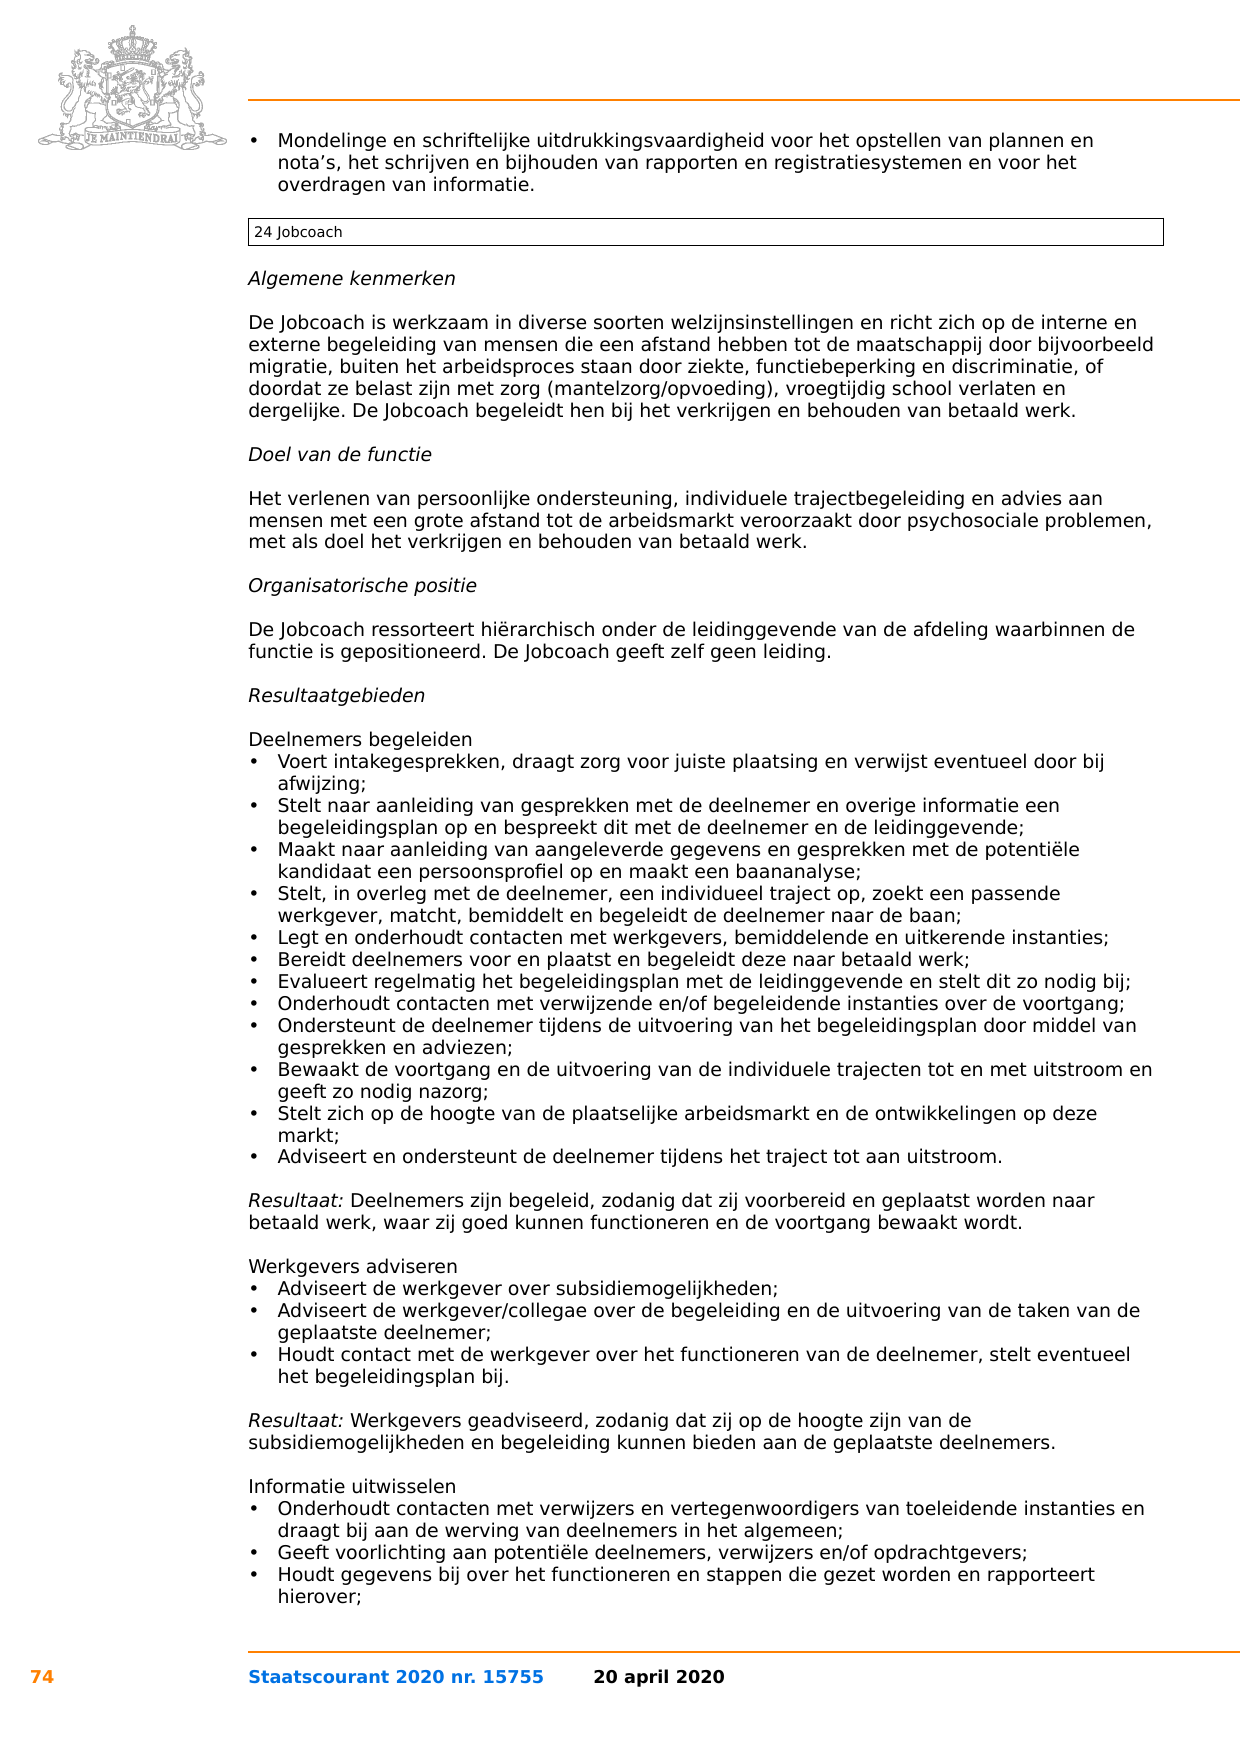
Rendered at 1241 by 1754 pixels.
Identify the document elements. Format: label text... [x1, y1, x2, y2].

subtitle Deelnemers begeleiden [248, 729, 1163, 751]
text • Onderhoudt contacten met verwijzende en/of begeleidende instanties over de voortgang; [248, 993, 1163, 1014]
text • Evalueert regelmatig het begeleidingsplan met de leidinggevende en stelt dit zo nodig bij; [248, 971, 1163, 993]
text • Stelt, in overleg met de deelnemer, een individueel traject op, zoekt een passende werkgever, matcht, bemiddelt en begeleidt de deelnemer naar de baan; [248, 883, 1163, 927]
text • Houdt contact met de werkgever over het functioneren van de deelnemer, stelt eventueel het begeleidingsplan bij. [248, 1344, 1163, 1388]
text • Mondelinge en schriftelijke uitdrukkingsvaardigheid voor het opstellen van plannen en nota’s, het schrijven en bijhouden van rapporten en registratiesystemen en voor het overdragen van informatie. [248, 130, 1163, 196]
subtitle Algemene kenmerken [248, 268, 1163, 290]
subtitle Doel van de functie [248, 444, 1163, 466]
text Resultaat: Werkgevers geadviseerd, zodanig dat zij op de hoogte zijn van de subsidiemogelijkheden en begeleiding kunnen bieden aan de geplaatste deelnemers. [248, 1410, 1163, 1454]
text Het verlenen van persoonlijke ondersteuning, individuele trajectbegeleiding en advies aan mensen met een grote afstand tot de arbeidsmarkt veroorzaakt door psychosociale problemen, met als doel het verkrijgen en behouden van betaald werk. [248, 487, 1163, 553]
text • Maakt naar aanleiding van aangeleverde gegevens en gesprekken met de potentiële kandidaat een persoonsprofiel op en maakt een baananalyse; [248, 839, 1163, 883]
picture [38, 25, 227, 150]
text De Jobcoach is werkzaam in diverse soorten welzijnsinstellingen en richt zich op de interne en externe begeleiding van mensen die een afstand hebben tot de maatschappij door bijvoorbeeld migratie, buiten het arbeidsproces staan door ziekte, functiebeperking en discriminatie, of doordat ze belast zijn met zorg (mantelzorg/opvoeding), vroegtijdig school verlaten en dergelijke. De Jobcoach begeleidt hen bij het verkrijgen en behouden van betaald werk. [248, 312, 1163, 422]
text • Geeft voorlichting aan potentiële deelnemers, verwijzers en/of opdrachtgevers; [248, 1542, 1163, 1564]
text Resultaat: Deelnemers zijn begeleid, zodanig dat zij voorbereid en geplaatst worden naar betaald werk, waar zij goed kunnen functioneren en de voortgang bewaakt wordt. [248, 1190, 1163, 1234]
text • Voert intakegesprekken, draagt zorg voor juiste plaatsing en verwijst eventueel door bij afwijzing; [248, 751, 1163, 795]
subtitle Werkgevers adviseren [248, 1256, 1163, 1278]
subtitle Informatie uitwisselen [248, 1476, 1163, 1498]
text • Legt en onderhoudt contacten met werkgevers, bemiddelende en uitkerende instanties; [248, 927, 1163, 949]
text • Bewaakt de voortgang en de uitvoering van de individuele trajecten tot en met uitstroom en geeft zo nodig nazorg; [248, 1058, 1163, 1102]
subtitle Resultaatgebieden [248, 685, 1163, 707]
text • Adviseert de werkgever over subsidiemogelijkheden; [248, 1278, 1163, 1300]
text • Ondersteunt de deelnemer tijdens de uitvoering van het begeleidingsplan door middel van gesprekken en adviezen; [248, 1014, 1163, 1058]
text De Jobcoach ressorteert hiërarchisch onder de leidinggevende van de afdeling waarbinnen de functie is gepositioneerd. De Jobcoach geeft zelf geen leiding. [248, 619, 1163, 663]
text • Stelt naar aanleiding van gesprekken met de deelnemer en overige informatie een begeleidingsplan op en bespreekt dit met de deelnemer en de leidinggevende; [248, 795, 1163, 839]
text • Houdt gegevens bij over het functioneren en stappen die gezet worden en rapporteert hierover; [248, 1564, 1163, 1608]
text • Onderhoudt contacten met verwijzers en vertegenwoordigers van toeleidende instanties en draagt bij aan de werving van deelnemers in het algemeen; [248, 1498, 1163, 1542]
text • Stelt zich op de hoogte van de plaatselijke arbeidsmarkt en de ontwikkelingen op deze markt; [248, 1102, 1163, 1146]
text • Adviseert en ondersteunt de deelnemer tijdens het traject tot aan uitstroom. [248, 1146, 1163, 1168]
table_header 24 Jobcoach [249, 219, 1163, 245]
subtitle Organisatorische positie [248, 575, 1163, 597]
text • Bereidt deelnemers voor en plaatst en begeleidt deze naar betaald werk; [248, 949, 1163, 971]
text • Adviseert de werkgever/collegae over de begeleiding en de uitvoering van de taken van de geplaatste deelnemer; [248, 1300, 1163, 1344]
